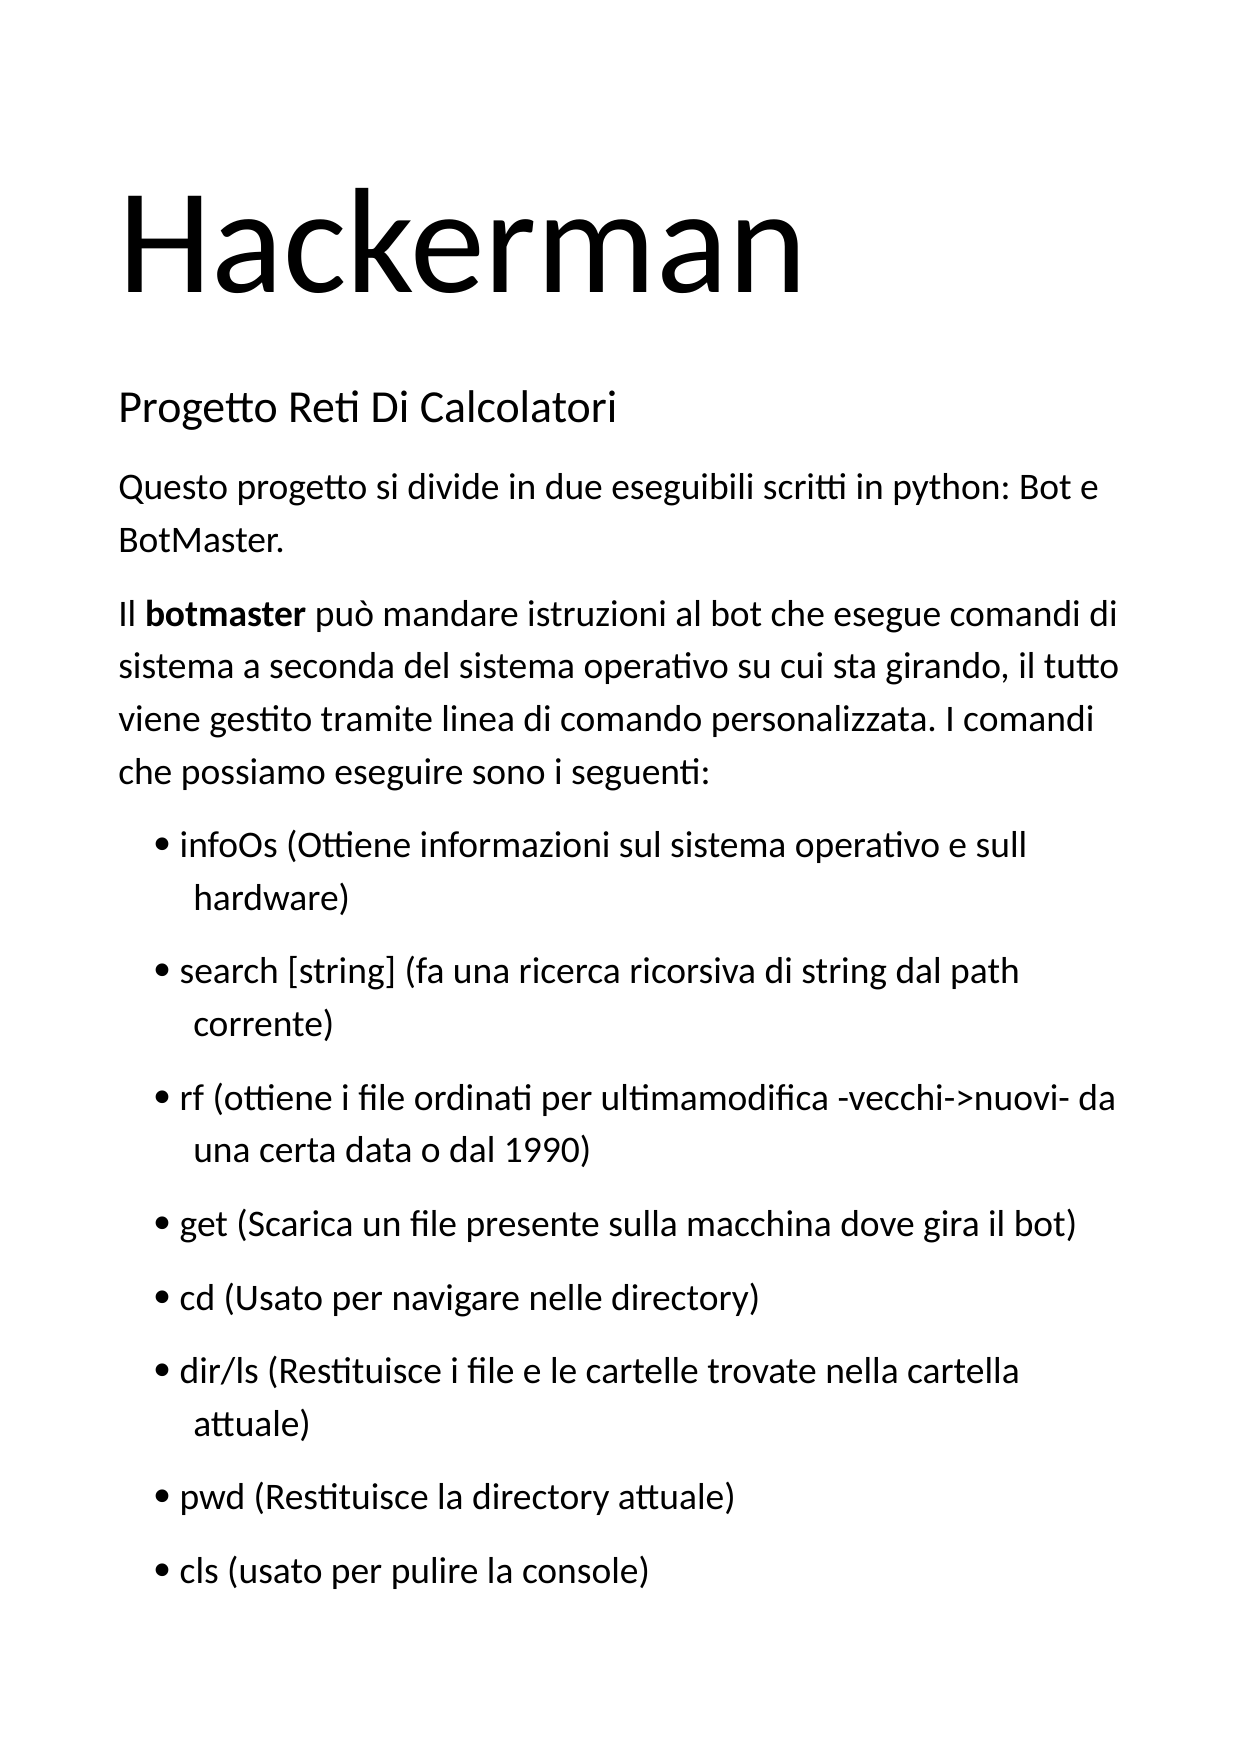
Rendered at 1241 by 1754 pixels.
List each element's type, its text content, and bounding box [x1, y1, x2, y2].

list rf (ottiene i file ordinati per ultimamodifica -vecchi->nuovi- da una certa data o dal 1990) [156, 1074, 1122, 1172]
list pwd (Restituisce la directory attuale) [156, 1473, 1122, 1519]
list cd (Usato per navigare nelle directory) [156, 1273, 1122, 1319]
text Progetto Reti Di Calcolatori [118, 378, 1122, 434]
list dir/ls (Restituisce i file e le cartelle trovate nella cartella attuale) [156, 1347, 1122, 1446]
list search [string] (fa una ricerca ricorsiva di string dal path corrente) [156, 947, 1122, 1046]
text Questo progetto si divide in due eseguibili scritti in python: Bot e BotMaster. [118, 463, 1122, 562]
list infoOs (Ottiene informazioni sul sistema operativo e sull hardware) [156, 821, 1122, 920]
list get (Scarica un file presente sulla macchina dove gira il bot) [156, 1200, 1122, 1246]
list cls (usato per pulire la console) [156, 1547, 1122, 1593]
text Hackerman [118, 147, 1122, 330]
text Il botmaster può mandare istruzioni al bot che esegue comandi di sistema a seconda del sistema operativo su cui sta girando, il tutto viene gestito tramite linea di comando personalizzata. I comandi che possiamo eseguire sono i seguenti: [118, 589, 1122, 793]
